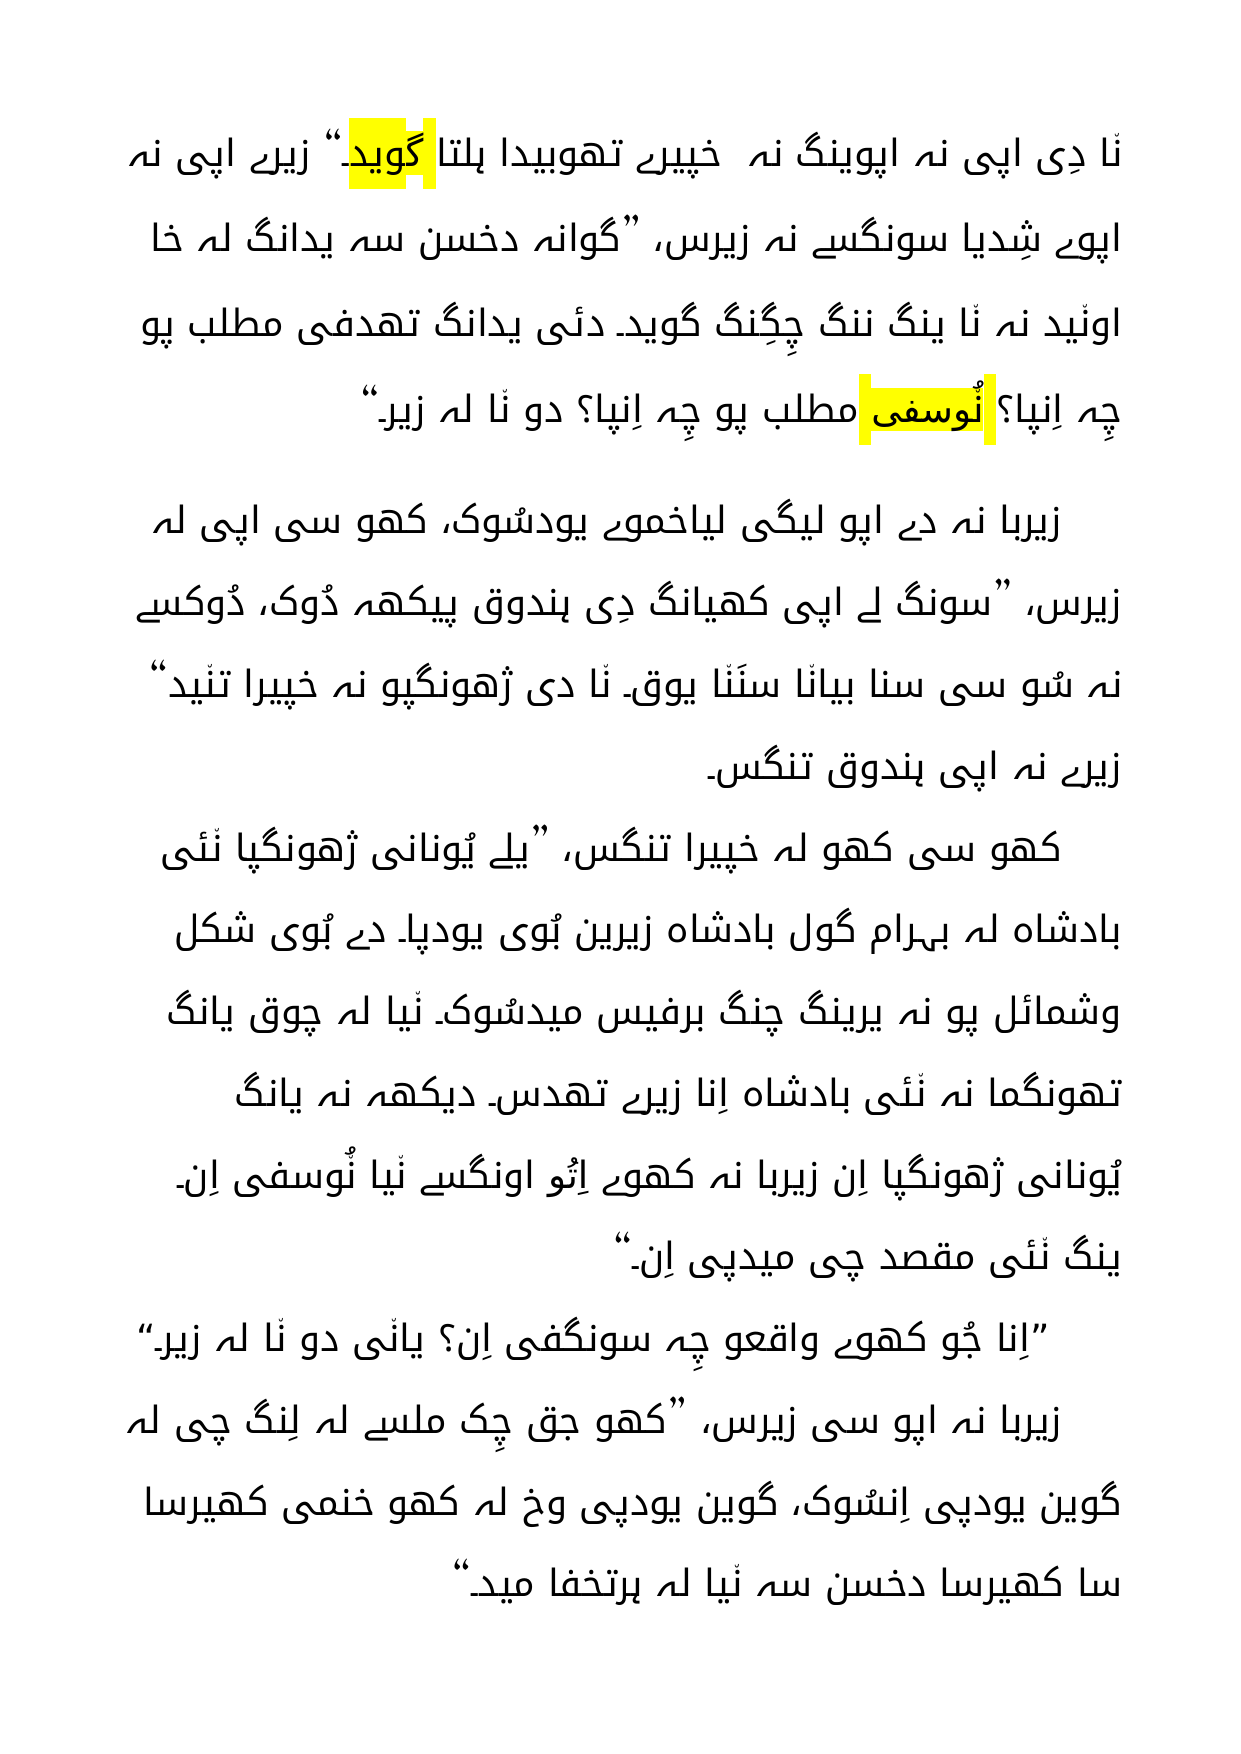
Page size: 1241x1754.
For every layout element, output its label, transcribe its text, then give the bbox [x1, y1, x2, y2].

text کھو سی کھو لہ خپیرا تنگس، ”یلے یُونانی ژھونگپا ن٘ئی بادشاہ لہ بہرام گول بادشاہ زیرین بُوی یودپا۔ دے بُوی شکل وشمائل پو نہ یرینگ چنگ برفیس میدسُوک۔ ن٘یا لہ چوق یانگ تھونگما نہ ن٘ئی بادشاہ اِنا زیرے تھدس۔ دیکھہ نہ یانگ یُونانی ژھونگپا اِن زیربا نہ کھوے اِتُو اونگسے ن٘یا نُ٘وسفی اِن۔ ینگ ن٘ئی مقصد چی میدپی اِن۔“ [118, 813, 1122, 1293]
text زیربا نہ اپو سی زیرس، ”کھو جق چِک ملسے لہ لِنگ چی لہ گوین یودپی اِنسُوک، گوین یودپی وخ لہ کھو خنمی کھیرسا سا کھیرسا دخسن سہ ن٘یا لہ ہرتخفا مید۔“ [118, 1385, 1122, 1620]
text ن٘ا دِی اپی نہ اپوینگ نہ خپیرے تھوبیدا ہلتا گوید۔“ زیرے اپی نہ اپوے شِدیا سونگسے نہ زیرس، ”گوانہ دخسن سہ یدانگ لہ خا اون٘ید نہ ن٘ا ینگ ننگ چِگِنگ گوید۔ دئی یدانگ تھدفی مطلب پو چِہ اِنپا؟ نُ٘وسفی مطلب پو چِہ اِنپا؟ دو ن٘ا لہ زیر۔“ [118, 118, 1122, 445]
text زیربا نہ دے اپو لیگی لیاخموے یودسُوک، کھو سی اپی لہ زیرس، ”سونگ لے اپی کھیانگ دِی ہندوق پیکھہ دُوک، دُوکسے نہ سُو سی سنا بیان٘ا سنَن٘ا یوق۔ ن٘ا دی ژھونگپو نہ خپیرا تن٘ید“ زیرے نہ اپی ہندوق تنگس۔ [118, 486, 1122, 802]
text ”اِنا جُو کھوے واقعو چِہ سونگفی اِن؟ یان٘ی دو ن٘ا لہ زیر۔“ [118, 1303, 1122, 1374]
